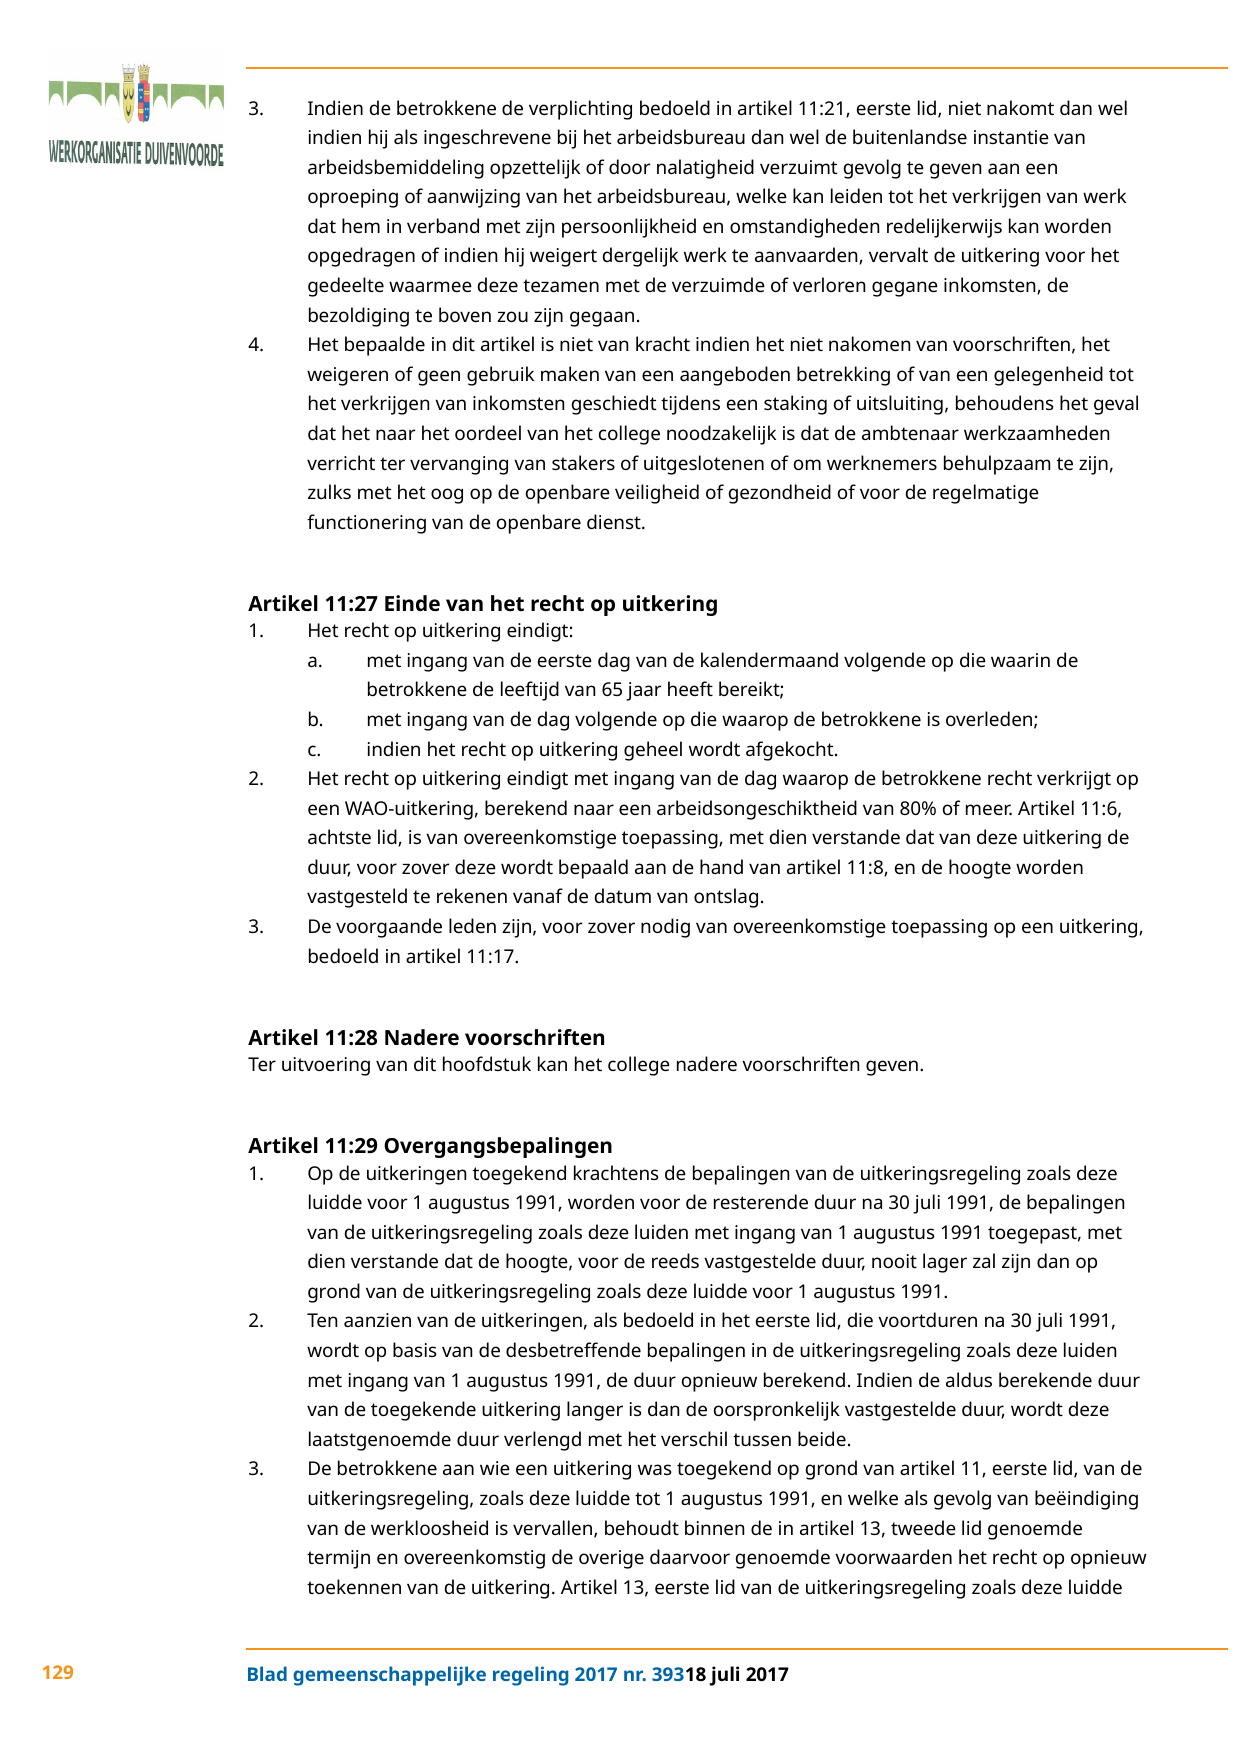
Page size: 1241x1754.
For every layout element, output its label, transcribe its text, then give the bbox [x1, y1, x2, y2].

text Artikel 11:28 Nadere voorschriften [248, 1023, 1152, 1051]
text Artikel 11:27 Einde van het recht op uitkering [248, 589, 1152, 617]
list Het bepaalde in dit artikel is niet van kracht indien het niet nakomen van voorschriften, het weigeren of geen gebruik maken van een aangeboden betrekking of van een gelegenheid tot het verkrijgen van inkomsten geschiedt tijdens een staking of uitsluiting, behoudens het geval dat het naar het oordeel van het college noodzakelijk is dat de ambtenaar werkzaamheden verricht ter vervanging van stakers of uitgeslotenen of om werknemers behulpzaam te zijn, zulks met het oog op de openbare veiligheid of gezondheid of voor de regelmatige functionering van de openbare dienst. [248, 331, 1152, 535]
list Indien de betrokkene de verplichting bedoeld in artikel 11:21, eerste lid, niet nakomt dan wel indien hij als ingeschrevene bij het arbeidsbureau dan wel de buitenlandse instantie van arbeidsbemiddeling opzettelijk of door nalatigheid verzuimt gevolg te geven aan een oproeping of aanwijzing van het arbeidsbureau, welke kan leiden tot het verkrijgen van werk dat hem in verband met zijn persoonlijkheid en omstandigheden redelijkerwijs kan worden opgedragen of indien hij weigert dergelijk werk te aanvaarden, vervalt de uitkering voor het gedeelte waarmee deze tezamen met de verzuimde of verloren gegane inkomsten, de bezoldiging te boven zou zijn gegaan. [248, 95, 1152, 328]
picture [41, 47, 231, 172]
list De betrokkene aan wie een uitkering was toegekend op grond van artikel 11, eerste lid, van de uitkeringsregeling, zoals deze luidde tot 1 augustus 1991, en welke als gevolg van beëindiging van de werkloosheid is vervallen, behoudt binnen de in artikel 13, tweede lid genoemde termijn en overeenkomstig de overige daarvoor genoemde voorwaarden het recht op opnieuw toekennen van de uitkering. Artikel 13, eerste lid van de uitkeringsregeling zoals deze luidde [248, 1456, 1152, 1599]
list Het recht op uitkering eindigt met ingang van de dag waarop de betrokkene recht verkrijgt op een WAO-uitkering, berekend naar een arbeidsongeschiktheid van 80% of meer. Artikel 11:6, achtste lid, is van overeenkomstige toepassing, met dien verstande dat van deze uitkering de duur, voor zover deze wordt bepaald aan de hand van artikel 11:8, en de hoogte worden vastgesteld te rekenen vanaf de datum van ontslag. [248, 765, 1152, 909]
list Het recht op uitkering eindigt: [248, 617, 1152, 643]
list De voorgaande leden zijn, voor zover nodig van overeenkomstige toepassing op een uitkering, bedoeld in artikel 11:17. [248, 913, 1152, 968]
text Artikel 11:29 Overgangsbepalingen [248, 1131, 1152, 1160]
text Ter uitvoering van dit hoofdstuk kan het college nadere voorschriften geven. [248, 1051, 1152, 1077]
list met ingang van de eerste dag van de kalendermaand volgende op die waarin de betrokkene de leeftijd van 65 jaar heeft bereikt; [307, 647, 1152, 702]
list indien het recht op uitkering geheel wordt afgekocht. [307, 736, 1152, 761]
list met ingang van de dag volgende op die waarop de betrokkene is overleden; [307, 706, 1152, 732]
list Op de uitkeringen toegekend krachtens de bepalingen van de uitkeringsregeling zoals deze luidde voor 1 augustus 1991, worden voor de resterende duur na 30 juli 1991, de bepalingen van de uitkeringsregeling zoals deze luiden met ingang van 1 augustus 1991 toegepast, met dien verstande dat de hoogte, voor de reeds vastgestelde duur, nooit lager zal zijn dan op grond van de uitkeringsregeling zoals deze luidde voor 1 augustus 1991. [248, 1160, 1152, 1304]
list Ten aanzien van de uitkeringen, als bedoeld in het eerste lid, die voortduren na 30 juli 1991, wordt op basis van de desbetreffende bepalingen in de uitkeringsregeling zoals deze luiden met ingang van 1 augustus 1991, de duur opnieuw berekend. Indien de aldus berekende duur van de toegekende uitkering langer is dan de oorspronkelijk vastgestelde duur, wordt deze laatstgenoemde duur verlengd met het verschil tussen beide. [248, 1308, 1152, 1452]
